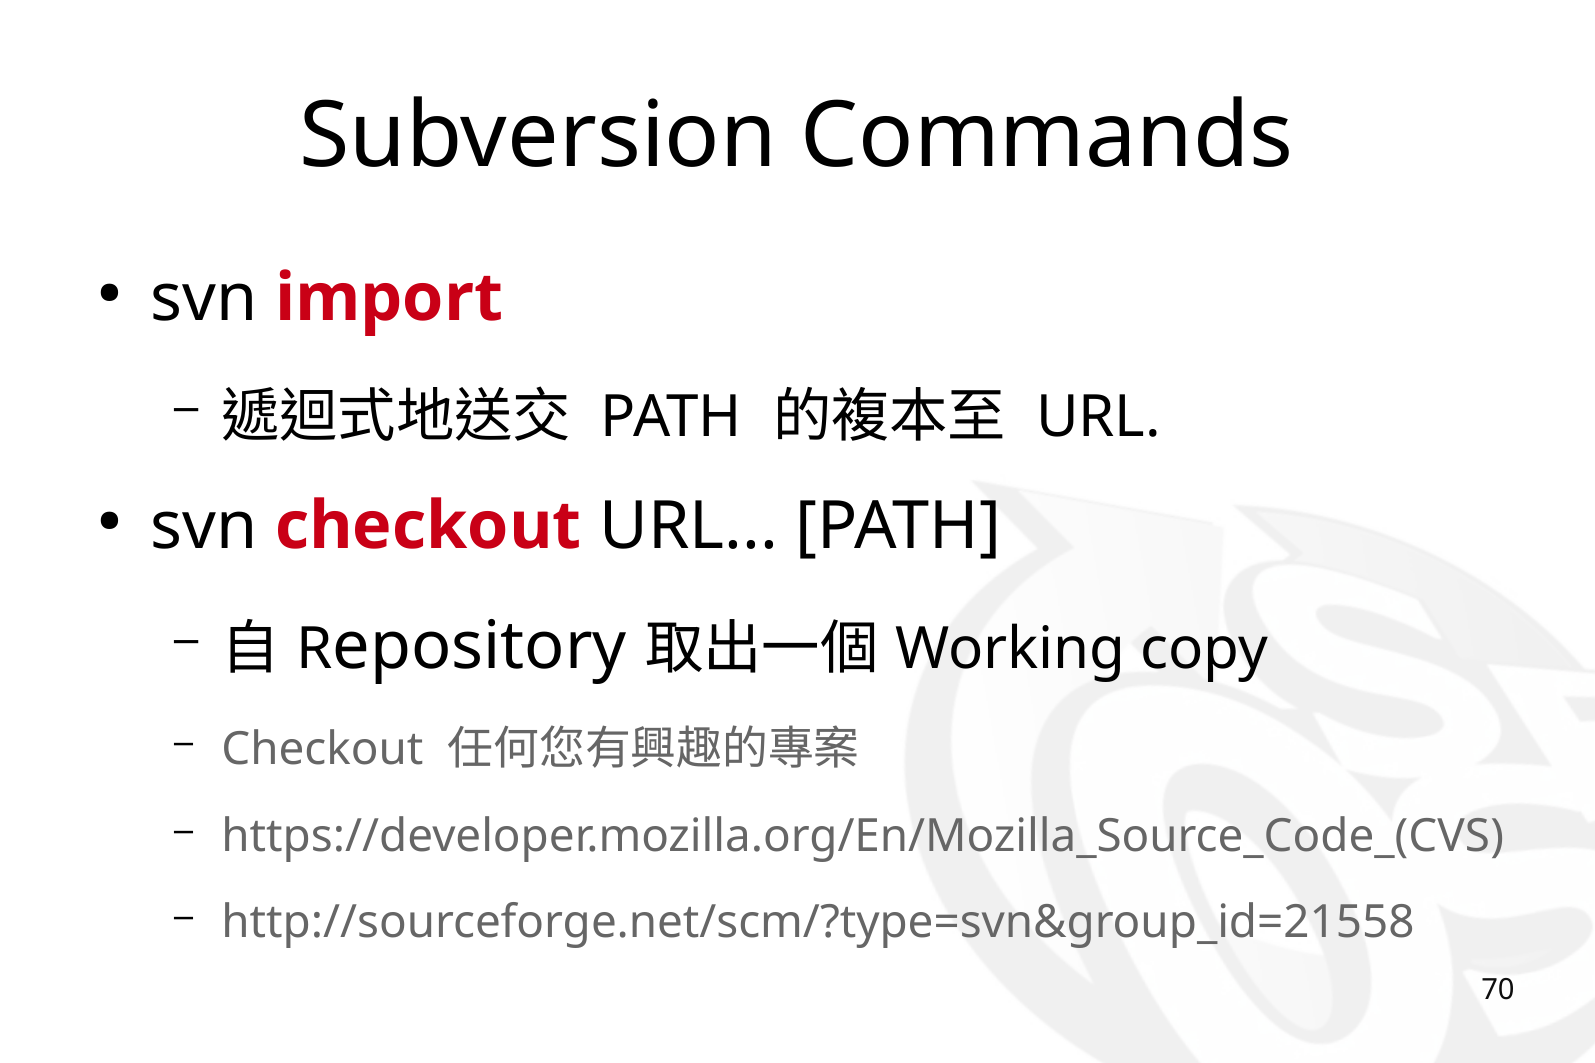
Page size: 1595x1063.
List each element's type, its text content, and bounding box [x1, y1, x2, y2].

list svn import 遞迴式地送交 PATH 的複本至 URL. svn checkout URL... [PATH] 自Repository取出一個Working copy Checkout 任何您有興趣的專案 https://developer.mozilla.org/En/Mozilla_Source_Code_(CVS) http://sourceforge.net/scm/?type=svn&group_id=21558 [79, 248, 1515, 936]
title Subversion Commands [79, 42, 1515, 220]
